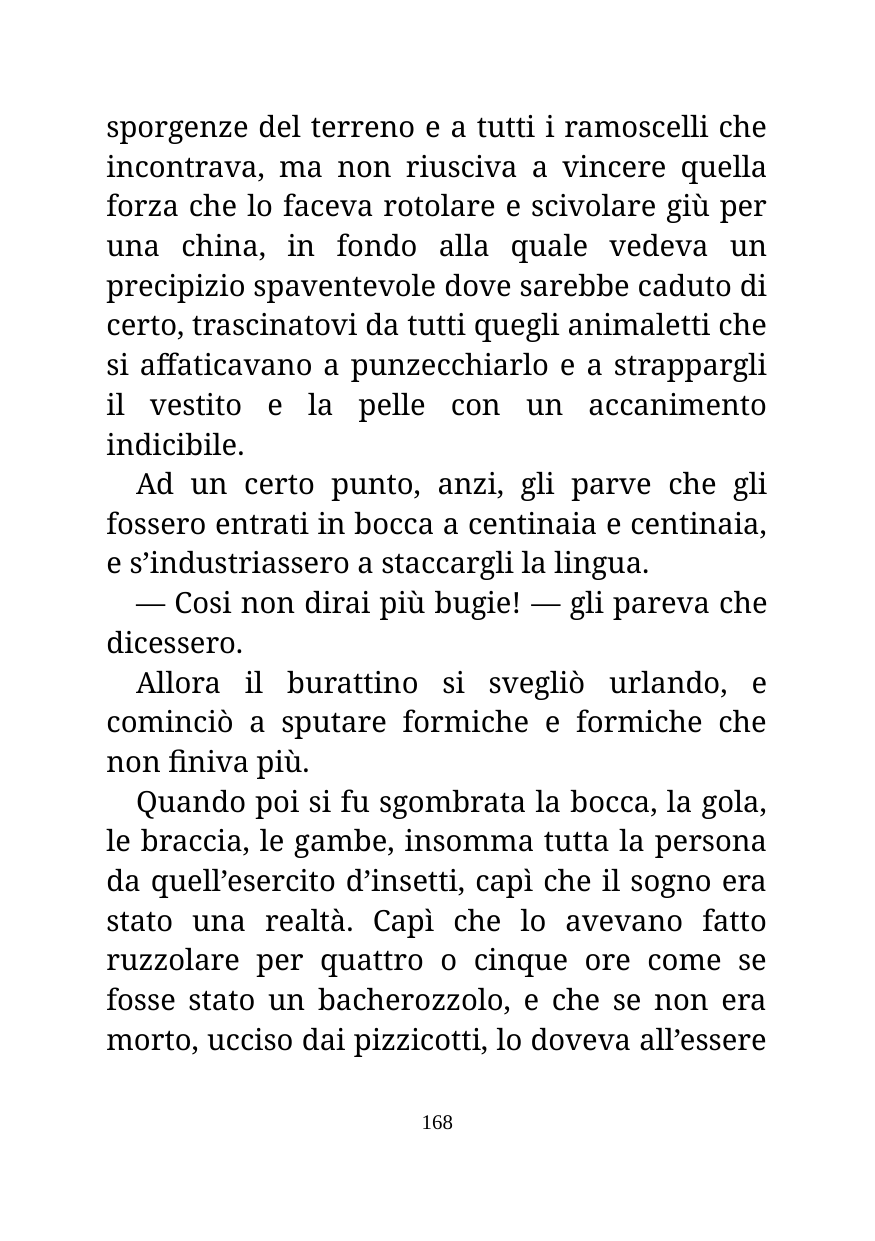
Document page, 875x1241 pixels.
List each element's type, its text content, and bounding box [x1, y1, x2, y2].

text sporgenze del terreno e a tutti i ramoscelli che incontrava, ma non riusciva a vincere quella forza che lo faceva rotolare e scivolare giù per una china, in fondo alla quale vedeva un precipizio spaventevole dove sarebbe caduto di certo, trascinatovi da tutti quegli animaletti che si affaticavano a punzecchiarlo e a strappargli il vestito e la pelle con un accanimento indicibile. [106, 106, 768, 463]
text Ad un certo punto, anzi, gli parve che gli fossero entrati in bocca a centinaia e centinaia, e s’industriassero a staccargli la lingua. [106, 463, 768, 582]
text Allora il burattino si svegliò urlando, e cominciò a sputare formiche e formiche che non finiva più. [106, 662, 768, 781]
text Quando poi si fu sgombrata la bocca, la gola, le braccia, le gambe, insomma tutta la persona da quell’esercito d’insetti, capì che il sogno era stato una realtà. Capì che lo avevano fatto ruzzolare per quattro o cinque ore come se fosse stato un bacherozzolo, e che se non era morto, ucciso dai pizzicotti, lo doveva all’essere [106, 781, 768, 1059]
text — Cosi non dirai più bugie! — gli pareva che dicessero. [106, 582, 768, 662]
